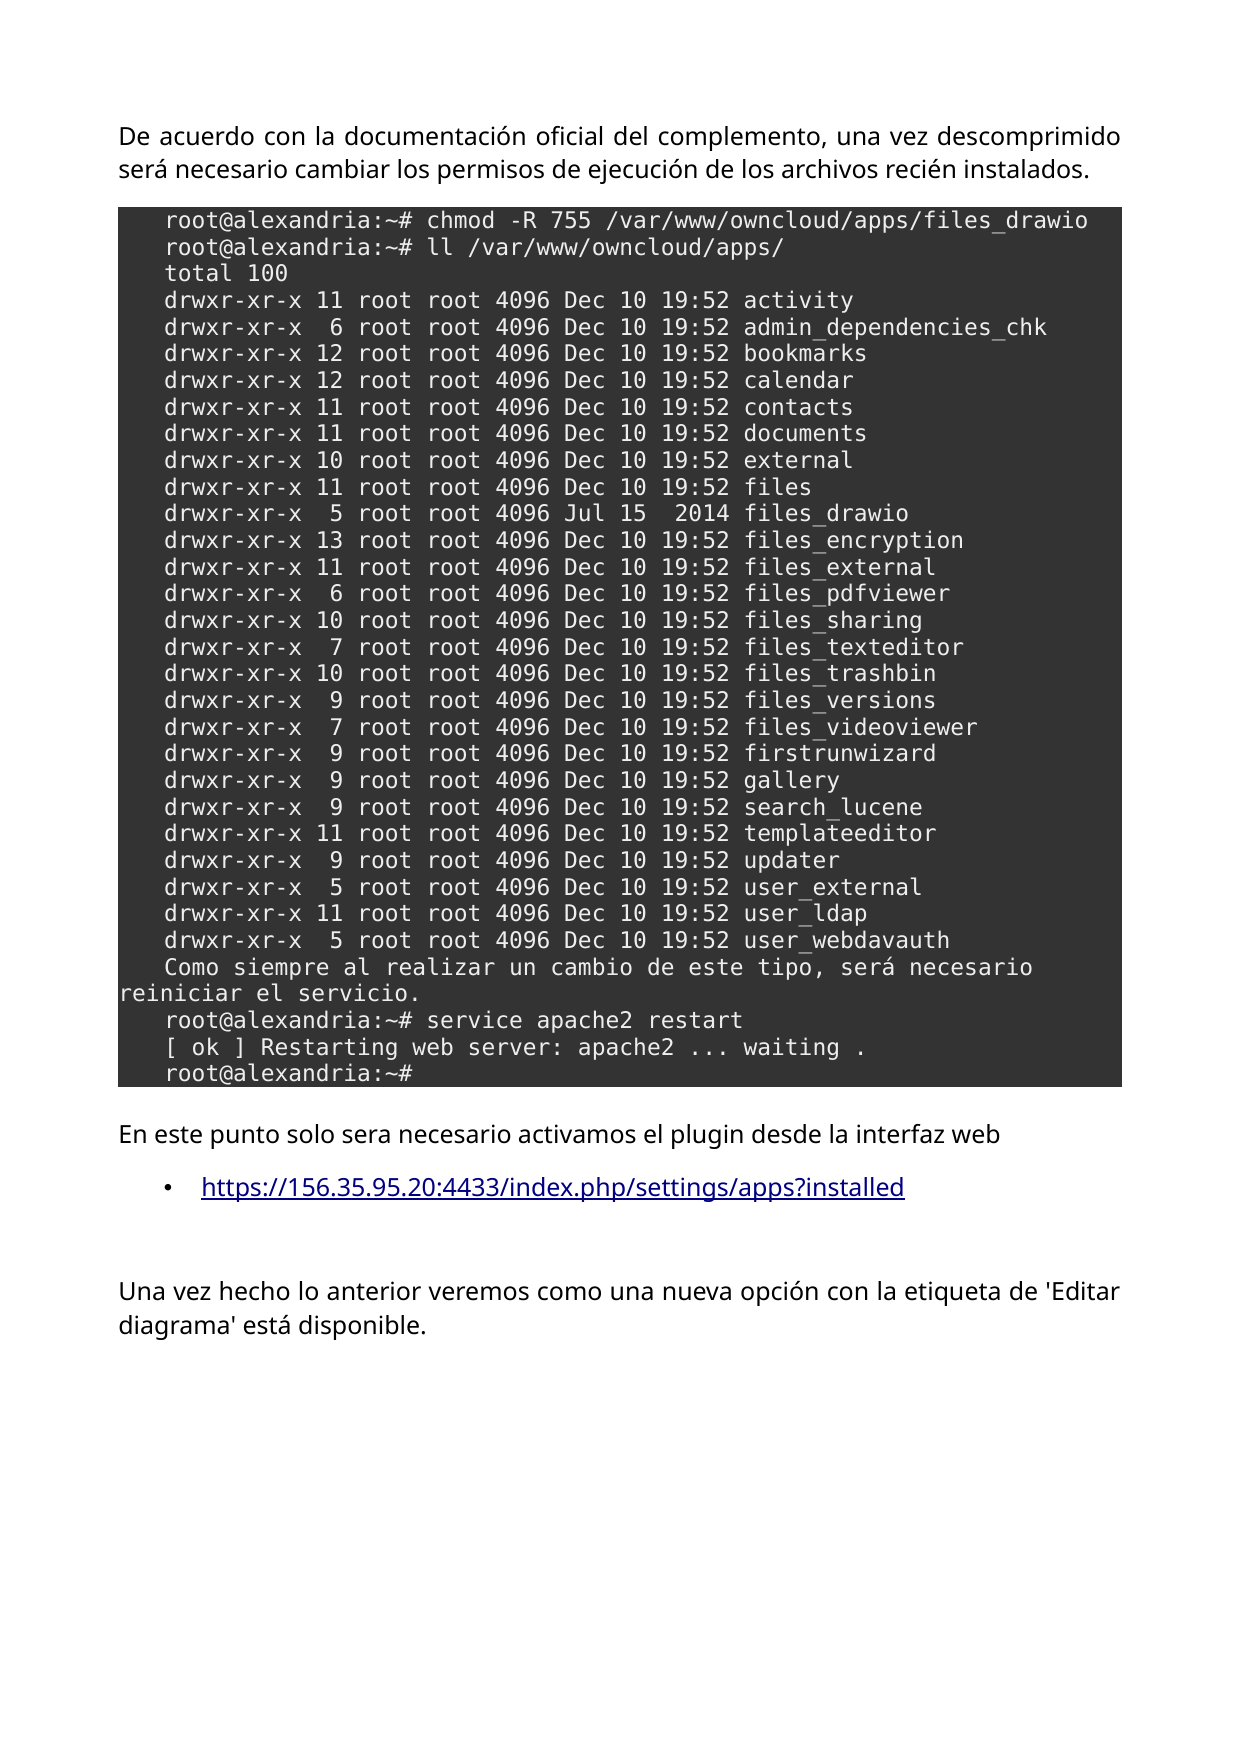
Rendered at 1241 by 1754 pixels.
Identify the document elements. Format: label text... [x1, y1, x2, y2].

text Como siempre al realizar un cambio de este tipo, será necesario reiniciar el servicio. [118, 954, 1122, 1007]
text drwxr-xr-x 10 root root 4096 Dec 10 19:52 external [118, 447, 1122, 474]
text drwxr-xr-x 9 root root 4096 Dec 10 19:52 gallery [118, 767, 1122, 794]
text total 100 [118, 261, 1122, 287]
text drwxr-xr-x 11 root root 4096 Dec 10 19:52 files_external [118, 554, 1122, 581]
text drwxr-xr-x 7 root root 4096 Dec 10 19:52 files_texteditor [118, 634, 1122, 661]
text De acuerdo con la documentación oficial del complemento, una vez descomprimido será necesario cambiar los permisos de ejecución de los archivos recién instalados. [118, 118, 1122, 186]
text drwxr-xr-x 9 root root 4096 Dec 10 19:52 files_versions [118, 687, 1122, 714]
text root@alexandria:~# ll /var/www/owncloud/apps/ [118, 234, 1122, 261]
list https://156.35.95.20:4433/index.php/settings/apps?installed [163, 1169, 1122, 1203]
text drwxr-xr-x 9 root root 4096 Dec 10 19:52 search_lucene [118, 794, 1122, 821]
text drwxr-xr-x 11 root root 4096 Dec 10 19:52 files [118, 474, 1122, 501]
text drwxr-xr-x 7 root root 4096 Dec 10 19:52 files_videoviewer [118, 714, 1122, 741]
text drwxr-xr-x 11 root root 4096 Dec 10 19:52 documents [118, 421, 1122, 447]
text drwxr-xr-x 11 root root 4096 Dec 10 19:52 activity [118, 287, 1122, 314]
text drwxr-xr-x 5 root root 4096 Jul 15 2014 files_drawio [118, 501, 1122, 527]
text drwxr-xr-x 9 root root 4096 Dec 10 19:52 updater [118, 847, 1122, 874]
text root@alexandria:~# chmod -R 755 /var/www/owncloud/apps/files_drawio [118, 207, 1122, 234]
text drwxr-xr-x 9 root root 4096 Dec 10 19:52 firstrunwizard [118, 741, 1122, 767]
text drwxr-xr-x 10 root root 4096 Dec 10 19:52 files_sharing [118, 607, 1122, 634]
text drwxr-xr-x 12 root root 4096 Dec 10 19:52 calendar [118, 367, 1122, 394]
text drwxr-xr-x 11 root root 4096 Dec 10 19:52 templateeditor [118, 821, 1122, 847]
text En este punto solo sera necesario activamos el plugin desde la interfaz web [118, 1117, 1122, 1151]
text Una vez hecho lo anterior veremos como una nueva opción con la etiqueta de 'Editar diagrama' está disponible. [118, 1273, 1122, 1342]
text drwxr-xr-x 5 root root 4096 Dec 10 19:52 user_external [118, 874, 1122, 901]
text drwxr-xr-x 6 root root 4096 Dec 10 19:52 admin_dependencies_chk [118, 314, 1122, 341]
text drwxr-xr-x 13 root root 4096 Dec 10 19:52 files_encryption [118, 527, 1122, 554]
text drwxr-xr-x 11 root root 4096 Dec 10 19:52 user_ldap [118, 901, 1122, 927]
text drwxr-xr-x 10 root root 4096 Dec 10 19:52 files_trashbin [118, 661, 1122, 687]
text root@alexandria:~# [118, 1061, 1122, 1087]
text drwxr-xr-x 6 root root 4096 Dec 10 19:52 files_pdfviewer [118, 581, 1122, 607]
text drwxr-xr-x 12 root root 4096 Dec 10 19:52 bookmarks [118, 341, 1122, 367]
text drwxr-xr-x 5 root root 4096 Dec 10 19:52 user_webdavauth [118, 927, 1122, 954]
text [ ok ] Restarting web server: apache2 ... waiting . [118, 1034, 1122, 1061]
text root@alexandria:~# service apache2 restart [118, 1007, 1122, 1034]
text drwxr-xr-x 11 root root 4096 Dec 10 19:52 contacts [118, 394, 1122, 421]
